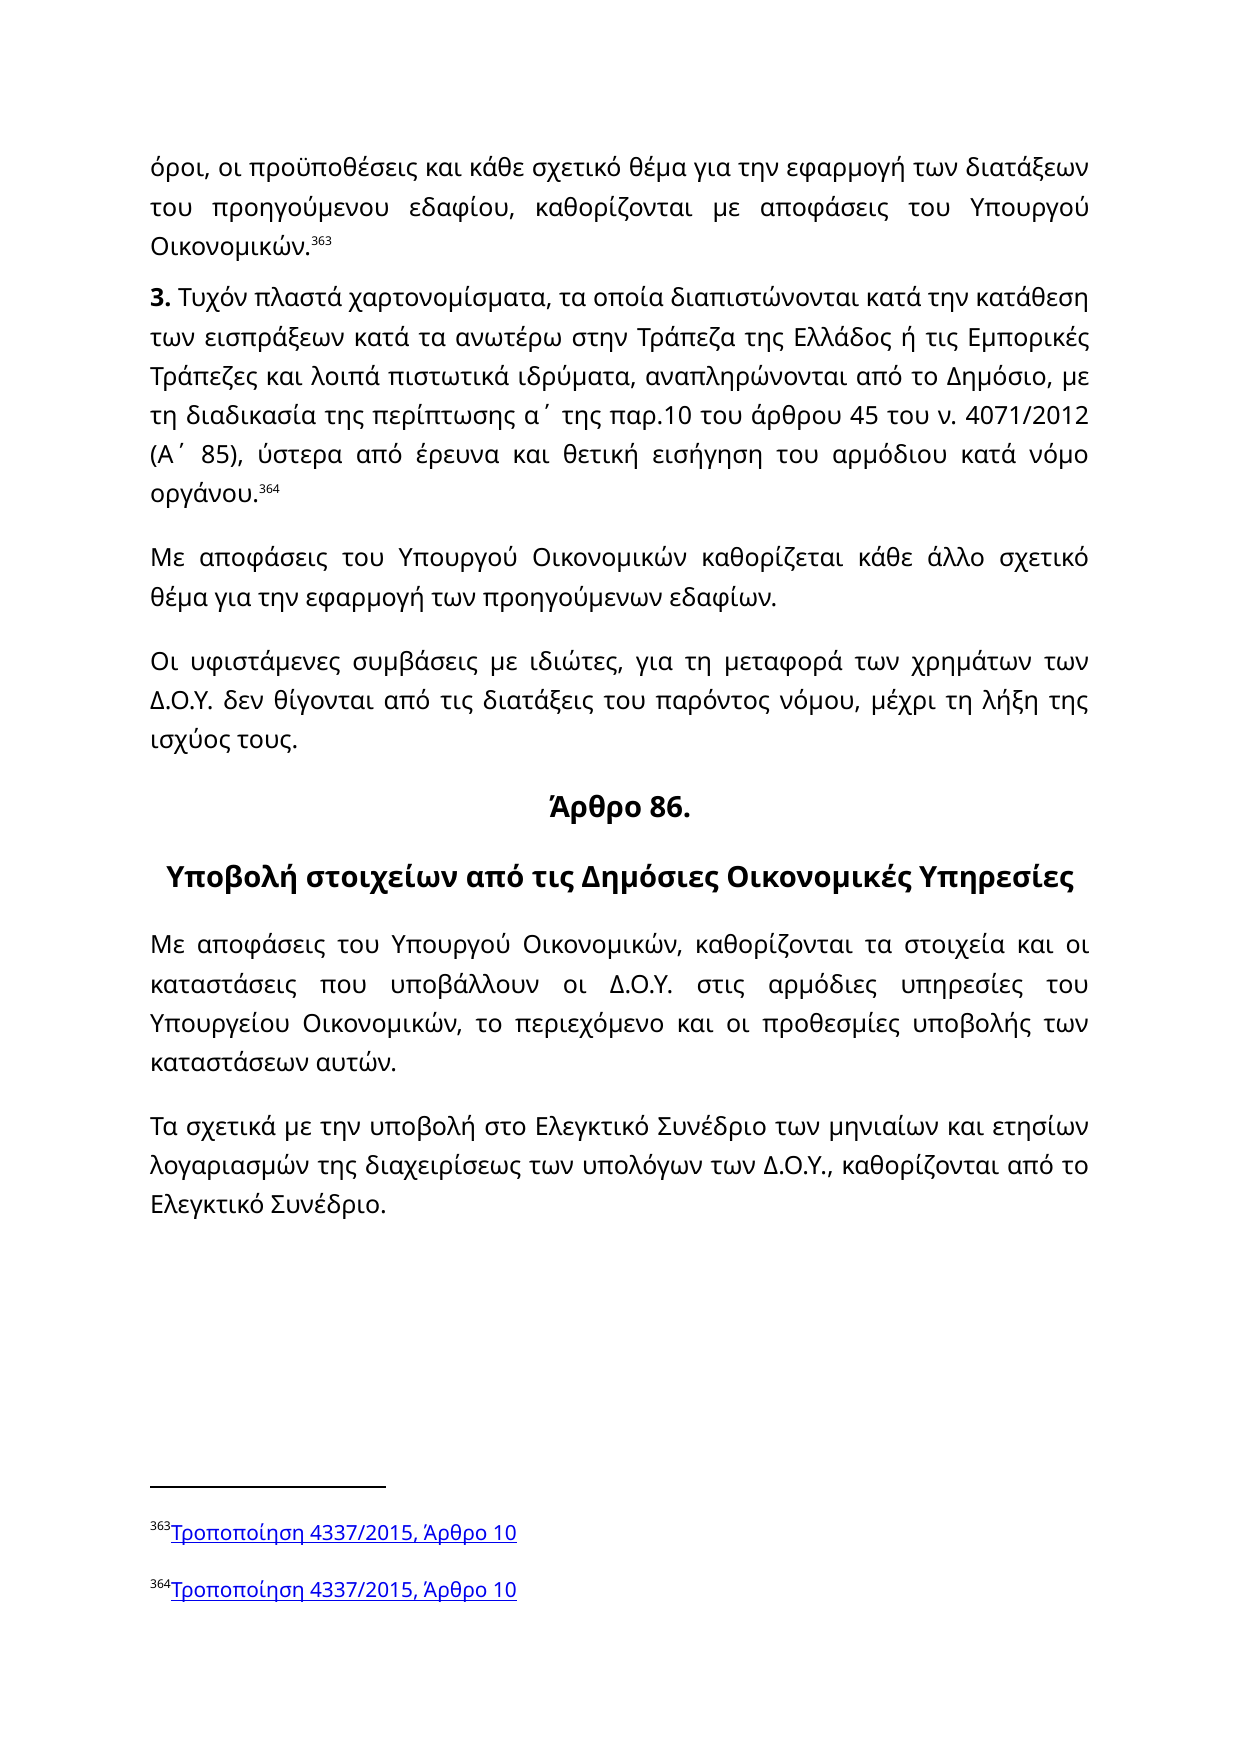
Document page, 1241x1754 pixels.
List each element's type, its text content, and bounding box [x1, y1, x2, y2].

text Τα σχετικά με την υποβολή στο Ελεγκτικό Συνέδριο των μηνιαίων και ετησίων λογαριασμών της διαχειρίσεως των υπολόγων των Δ.Ο.Υ., καθορίζονται από το Ελεγκτικό Συνέδριο. [150, 1109, 1090, 1221]
text 3. Τυχόν πλαστά χαρτονομίσματα, τα οποία διαπιστώνονται κατά την κατάθεση των εισπράξεων κατά τα ανωτέρω στην Τράπεζα της Ελλάδος ή τις Εμπορικές Τράπεζες και λοιπά πιστωτικά ιδρύματα, αναπληρώνονται από το Δημόσιο, με τη διαδικασία της περίπτωσης α΄ της παρ.10 του άρθρου 45 του ν. 4071/2012 (Α΄ 85), ύστερα από έρευνα και θετική εισήγηση του αρμόδιου κατά νόμο οργάνου. [150, 280, 1090, 510]
text Οι υφιστάμενες συμβάσεις με ιδιώτες, για τη μεταφορά των χρημάτων των Δ.Ο.Υ. δεν θίγονται από τις διατάξεις του παρόντος νόμου, μέχρι τη λήξη της ισχύος τους. [150, 643, 1090, 756]
subtitle Άρθρο 86. [150, 786, 1090, 826]
subtitle Υποβολή στοιχείων από τις Δημόσιες Οικονομικές Υπηρεσίες [150, 856, 1090, 896]
text Με αποφάσεις του Υπουργού Οικονομικών καθορίζεται κάθε άλλο σχετικό θέμα για την εφαρμογή των προηγούμενων εδαφίων. [150, 540, 1090, 613]
text Με αποφάσεις του Υπουργού Οικονομικών, καθορίζονται τα στοιχεία και οι καταστάσεις που υποβάλλουν οι Δ.Ο.Υ. στις αρμόδιες υπηρεσίες του Υπουργείου Οικονομικών, το περιεχόμενο και οι προθεσμίες υποβολής των καταστάσεων αυτών. [150, 927, 1090, 1079]
text όροι, οι προϋποθέσεις και κάθε σχετικό θέμα για την εφαρμογή των διατάξεων του προηγούμενου εδαφίου, καθορίζονται με αποφάσεις του Υπουργού Οικονομικών. [150, 150, 1090, 262]
text Τροποποίηση 4337/2015, Άρθρο 10 [150, 1518, 1090, 1546]
text Τροποποίηση 4337/2015, Άρθρο 10 [150, 1576, 1090, 1604]
